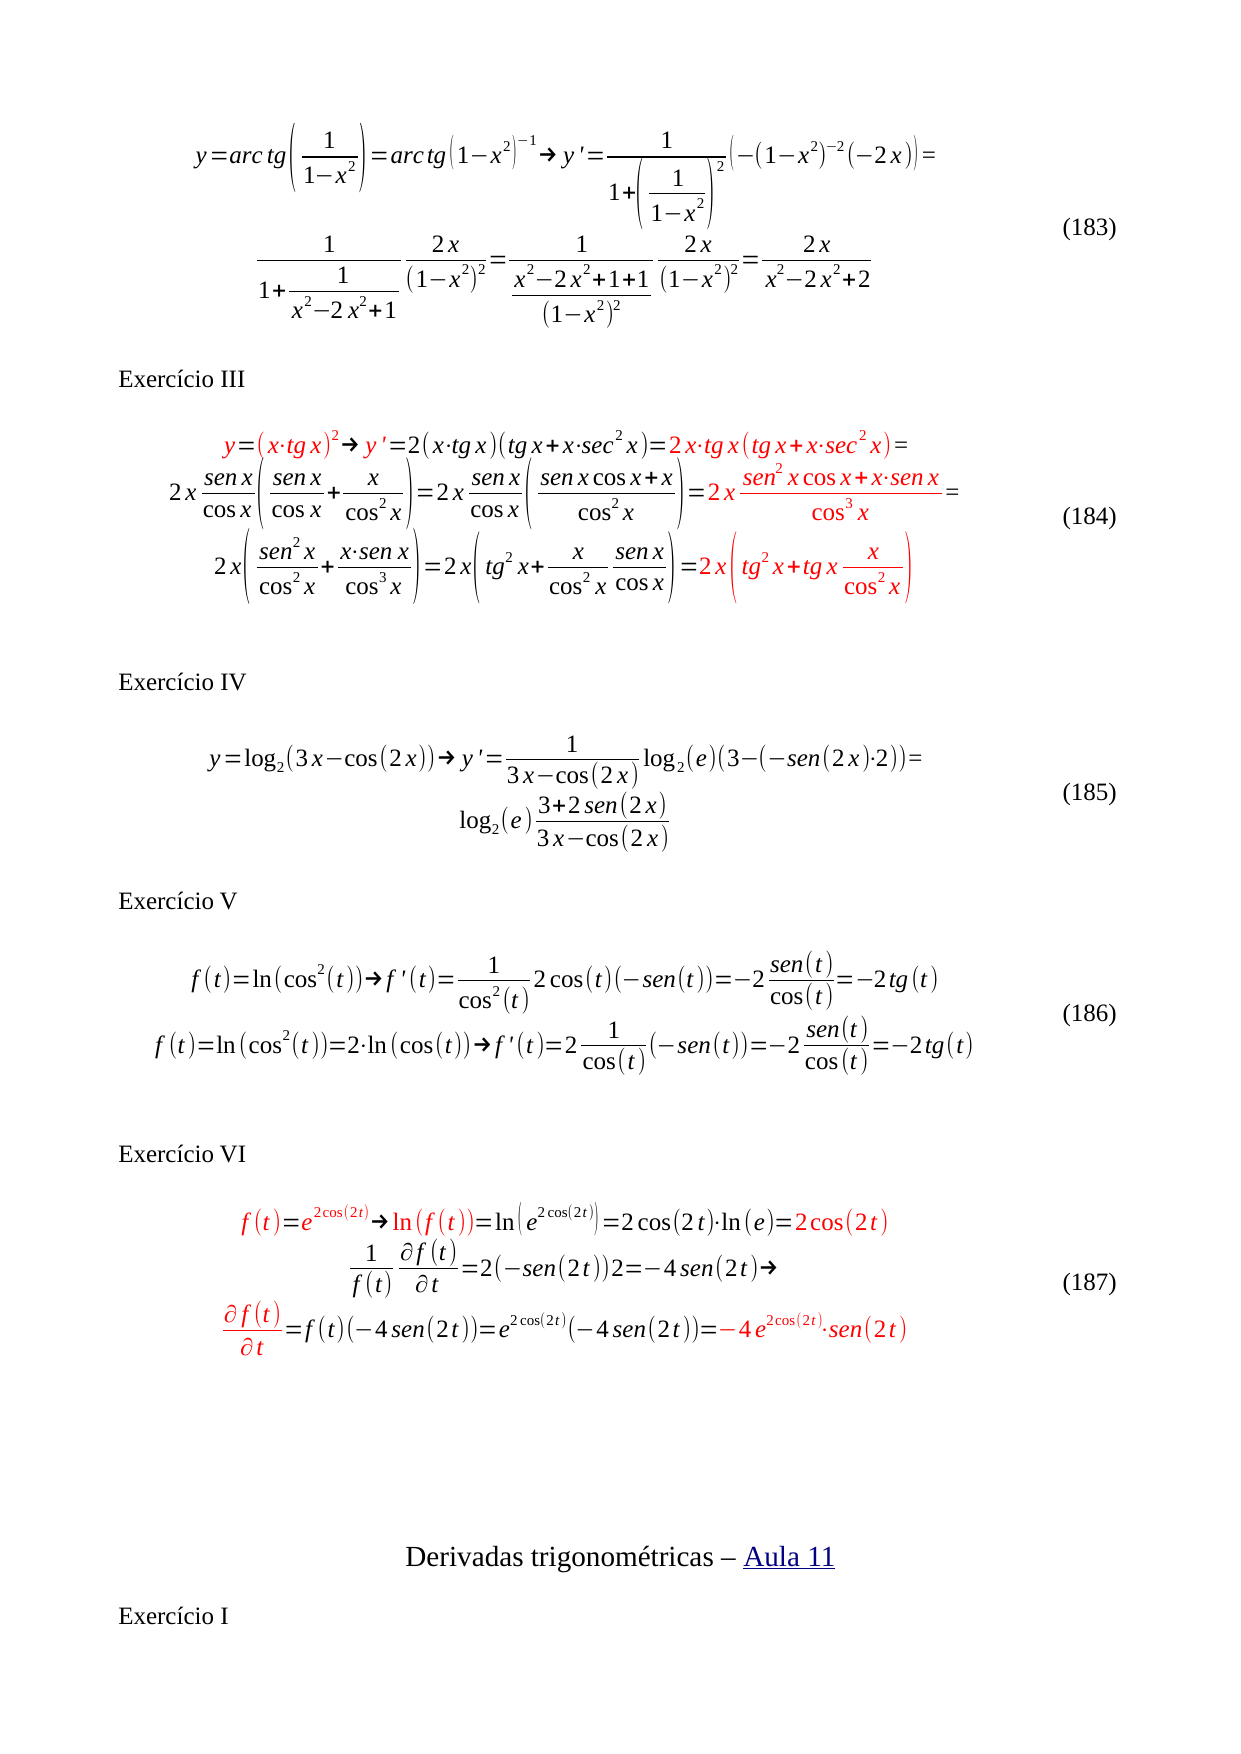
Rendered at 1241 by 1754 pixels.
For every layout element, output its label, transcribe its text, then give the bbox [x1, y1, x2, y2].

table_header [118, 118, 1010, 335]
table_header (186) [1010, 944, 1122, 1082]
text Exercício VI [118, 1139, 1122, 1168]
table_header (183) [1010, 118, 1122, 335]
table_header (184) [1010, 421, 1122, 609]
table_header [118, 944, 1010, 1082]
text Exercício III [118, 364, 1122, 392]
table_header (187) [1010, 1197, 1122, 1366]
text Exercício V [118, 886, 1122, 915]
text Exercício IV [118, 667, 1122, 695]
text Derivadas trigonométricas – Aula 11 [118, 1539, 1122, 1572]
table_header (185) [1010, 724, 1122, 858]
table_header [118, 1197, 1010, 1366]
table_header [118, 724, 1010, 858]
text Exercício I [118, 1601, 1122, 1630]
table_header [118, 421, 1010, 609]
